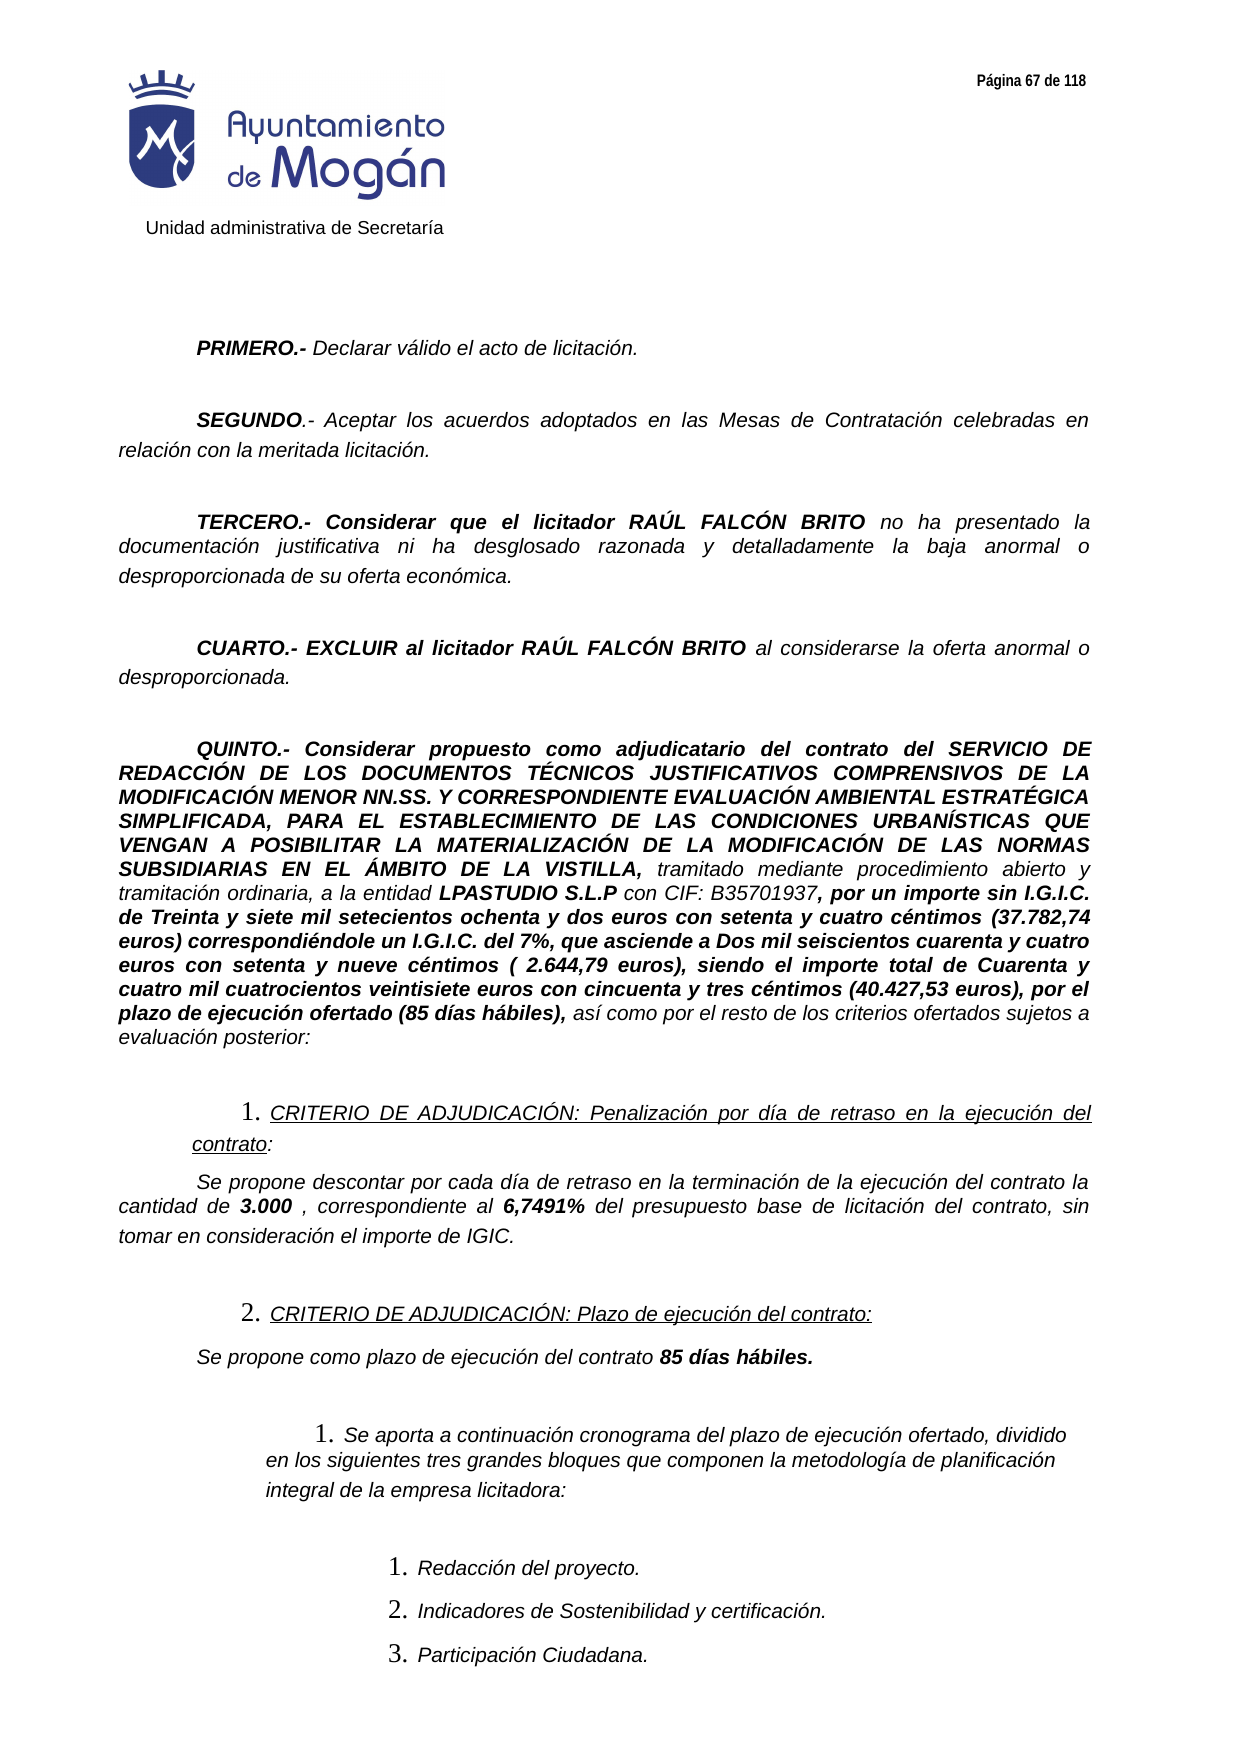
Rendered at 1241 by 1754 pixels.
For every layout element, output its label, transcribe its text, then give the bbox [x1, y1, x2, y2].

text Se propone como plazo de ejecución del contrato 85 días hábiles. [118, 1339, 1092, 1370]
list Redacción del proyecto. [310, 1550, 1092, 1581]
list CRITERIO DE ADJUDICACIÓN: Plazo de ejecución del contrato: [162, 1296, 1092, 1327]
text SEGUNDO.- Aceptar los acuerdos adoptados en las Mesas de Contratación celebradas en relación con la meritada licitación. [118, 408, 1092, 463]
text TERCERO.- Considerar que el licitador RAÚL FALCÓN BRITO no ha presentado la documentación justificativa ni ha desglosado razonada y detalladamente la baja anormal o desproporcionada de su oferta económica. [118, 510, 1092, 589]
text PRIMERO.- Declarar válido el acto de licitación. [118, 331, 1092, 362]
list Se aporta a continuación cronograma del plazo de ejecución ofertado, dividido en los siguientes tres grandes bloques que componen la metodología de planificación integral de la empresa licitadora: [236, 1417, 1092, 1503]
text CUARTO.- EXCLUIR al licitador RAÚL FALCÓN BRITO al considerarse la oferta anormal o desproporcionada. [118, 636, 1092, 691]
list Participación Ciudadana. [310, 1637, 1092, 1668]
picture [128, 70, 445, 206]
list Indicadores de Sostenibilidad y certificación. [310, 1593, 1092, 1624]
list CRITERIO DE ADJUDICACIÓN: Penalización por día de retraso en la ejecución del contrato: [162, 1095, 1092, 1157]
text Se propone descontar por cada día de retraso en la terminación de la ejecución del contrato la cantidad de 3.000 , correspondiente al 6,7491% del presupuesto base de licitación del contrato, sin tomar en consideración el importe de IGIC. [118, 1170, 1092, 1249]
text QUINTO.- Considerar propuesto como adjudicatario del contrato del SERVICIO DE REDACCIÓN DE LOS DOCUMENTOS TÉCNICOS JUSTIFICATIVOS COMPRENSIVOS DE LA MODIFICACIÓN MENOR NN.SS. Y CORRESPONDIENTE EVALUACIÓN AMBIENTAL ESTRATÉGICA SIMPLIFICADA, PARA EL ESTABLECIMIENTO DE LAS CONDICIONES URBANÍSTICAS QUE VENGAN A POSIBILITAR LA MATERIALIZACIÓN DE LA MODIFICACIÓN DE LAS NORMAS SUBSIDIARIAS EN EL ÁMBITO DE LA VISTILLA, tramitado mediante procedimiento abierto y tramitación ordinaria, a la entidad LPASTUDIO S.L.P con CIF: B35701937, por un importe sin I.G.I.C. de Treinta y siete mil setecientos ochenta y dos euros con setenta y cuatro céntimos (37.782,74 euros) correspondiéndole un I.G.I.C. del 7%, que asciende a Dos mil seiscientos cuarenta y cuatro euros con setenta y nueve céntimos ( 2.644,79 euros), siendo el importe total de Cuarenta y cuatro mil cuatrocientos veintisiete euros con cincuenta y tres céntimos (40.427,53 euros), por el plazo de ejecución ofertado (85 días hábiles), así como por el resto de los criterios ofertados sujetos a evaluación posterior: [118, 737, 1092, 1049]
